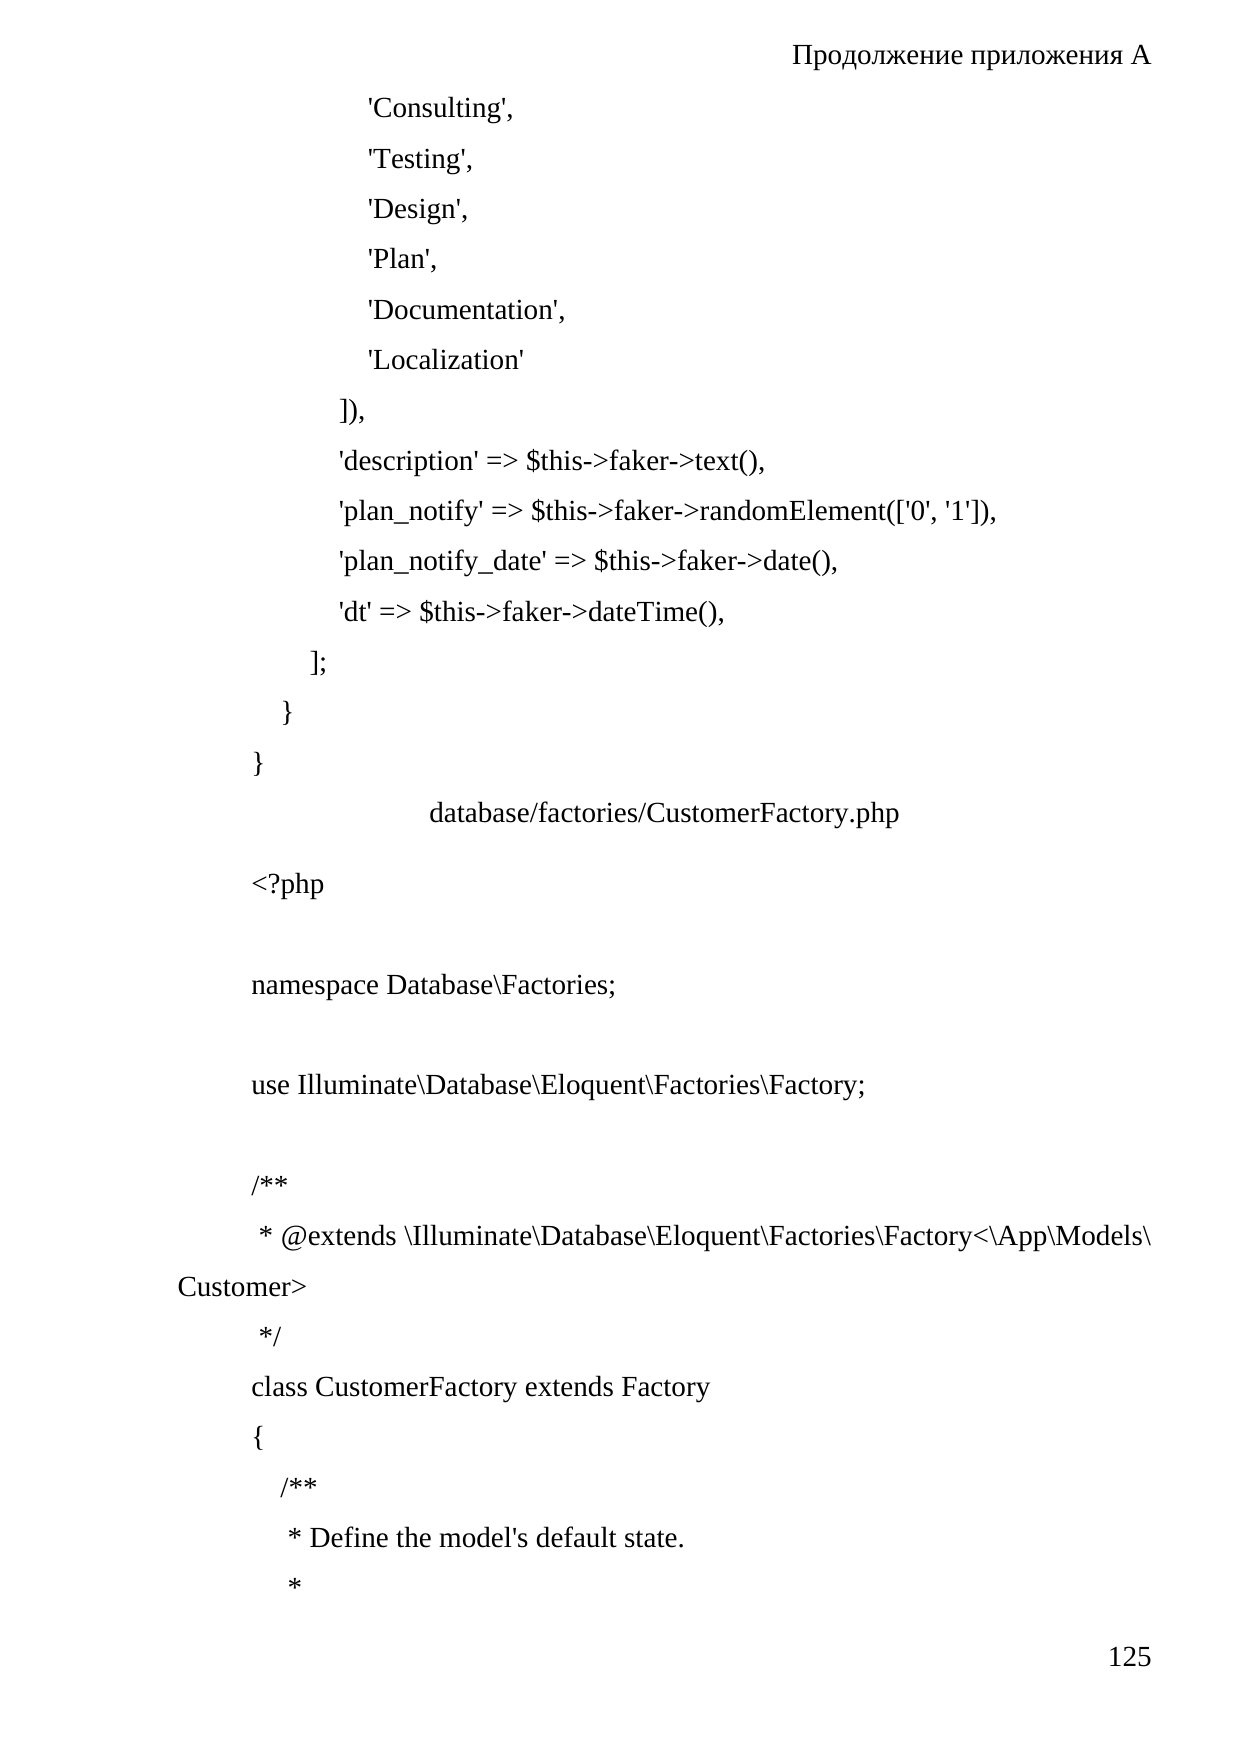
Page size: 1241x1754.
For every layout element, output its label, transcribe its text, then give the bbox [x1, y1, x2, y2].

text * Define the model's default state. [177, 1520, 1152, 1554]
text 'Consulting', [177, 91, 1152, 124]
text /** [177, 1168, 1152, 1202]
text namespace Database\Factories; [177, 967, 1152, 1000]
text 'plan_notify_date' => $this->faker->date(), [177, 543, 1152, 577]
text } [177, 745, 1152, 778]
text 'dt' => $this->faker->dateTime(), [177, 594, 1152, 627]
text /** [177, 1470, 1152, 1503]
text 'Design', [177, 191, 1152, 225]
text 'description' => $this->faker->text(), [177, 443, 1152, 476]
text 'Localization' [177, 342, 1152, 376]
text } [177, 694, 1152, 728]
text */ [177, 1319, 1152, 1352]
text * [177, 1571, 1152, 1604]
subtitle database/factories/CustomerFactory.php [177, 795, 1152, 828]
text 'Plan', [177, 242, 1152, 275]
text ]; [177, 644, 1152, 678]
text class CustomerFactory extends Factory [177, 1369, 1152, 1403]
text 'Testing', [177, 141, 1152, 174]
text { [177, 1419, 1152, 1453]
text <?php [177, 866, 1152, 900]
text * @extends \Illuminate\Database\Eloquent\Factories\Factory<\App\Models\Customer> [177, 1218, 1152, 1302]
text use Illuminate\Database\Eloquent\Factories\Factory; [177, 1067, 1152, 1101]
text 'Documentation', [177, 292, 1152, 325]
text ]), [177, 392, 1152, 426]
text 'plan_notify' => $this->faker->randomElement(['0', '1']), [177, 493, 1152, 527]
